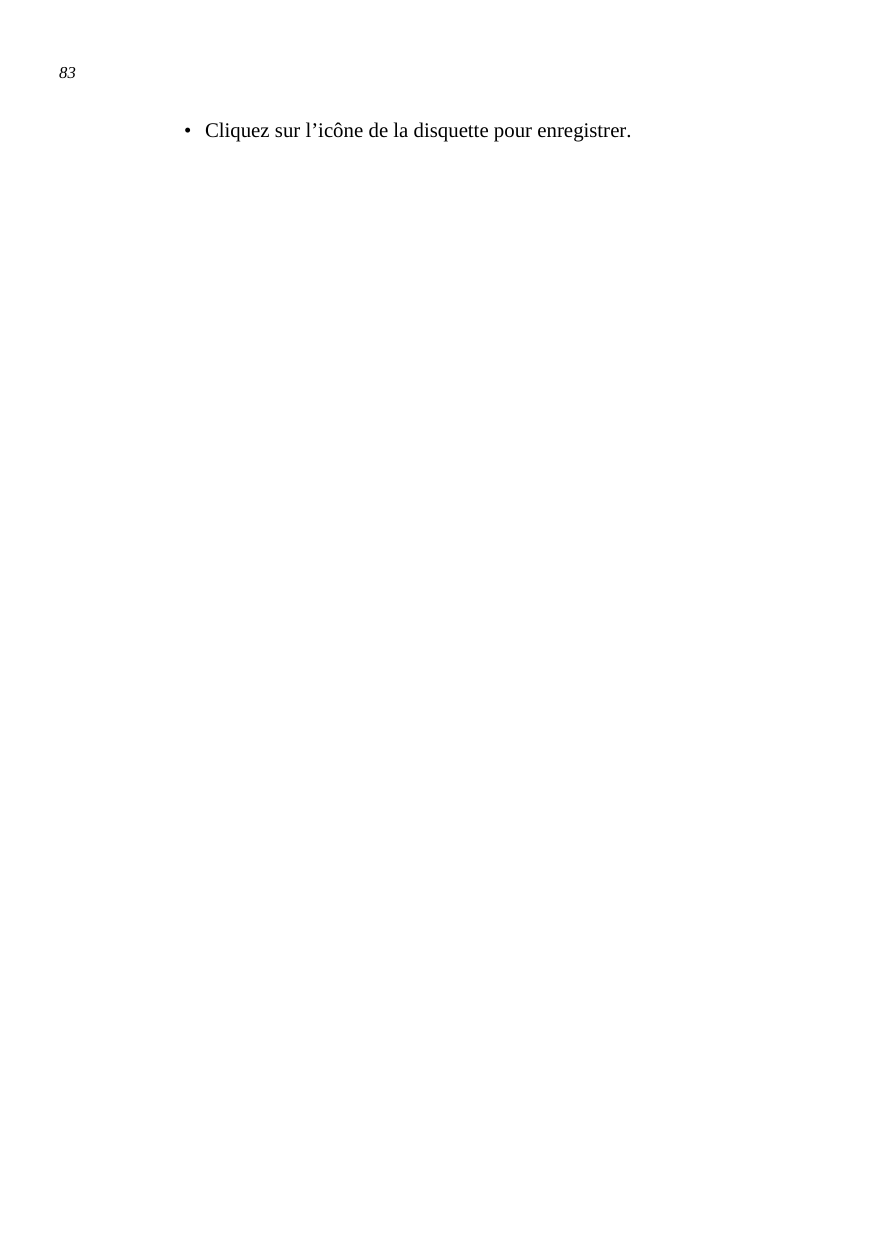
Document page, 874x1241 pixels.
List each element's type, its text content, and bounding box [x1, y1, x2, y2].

list Cliquez sur l’icône de la disquette pour enregistrer. [184, 118, 815, 142]
